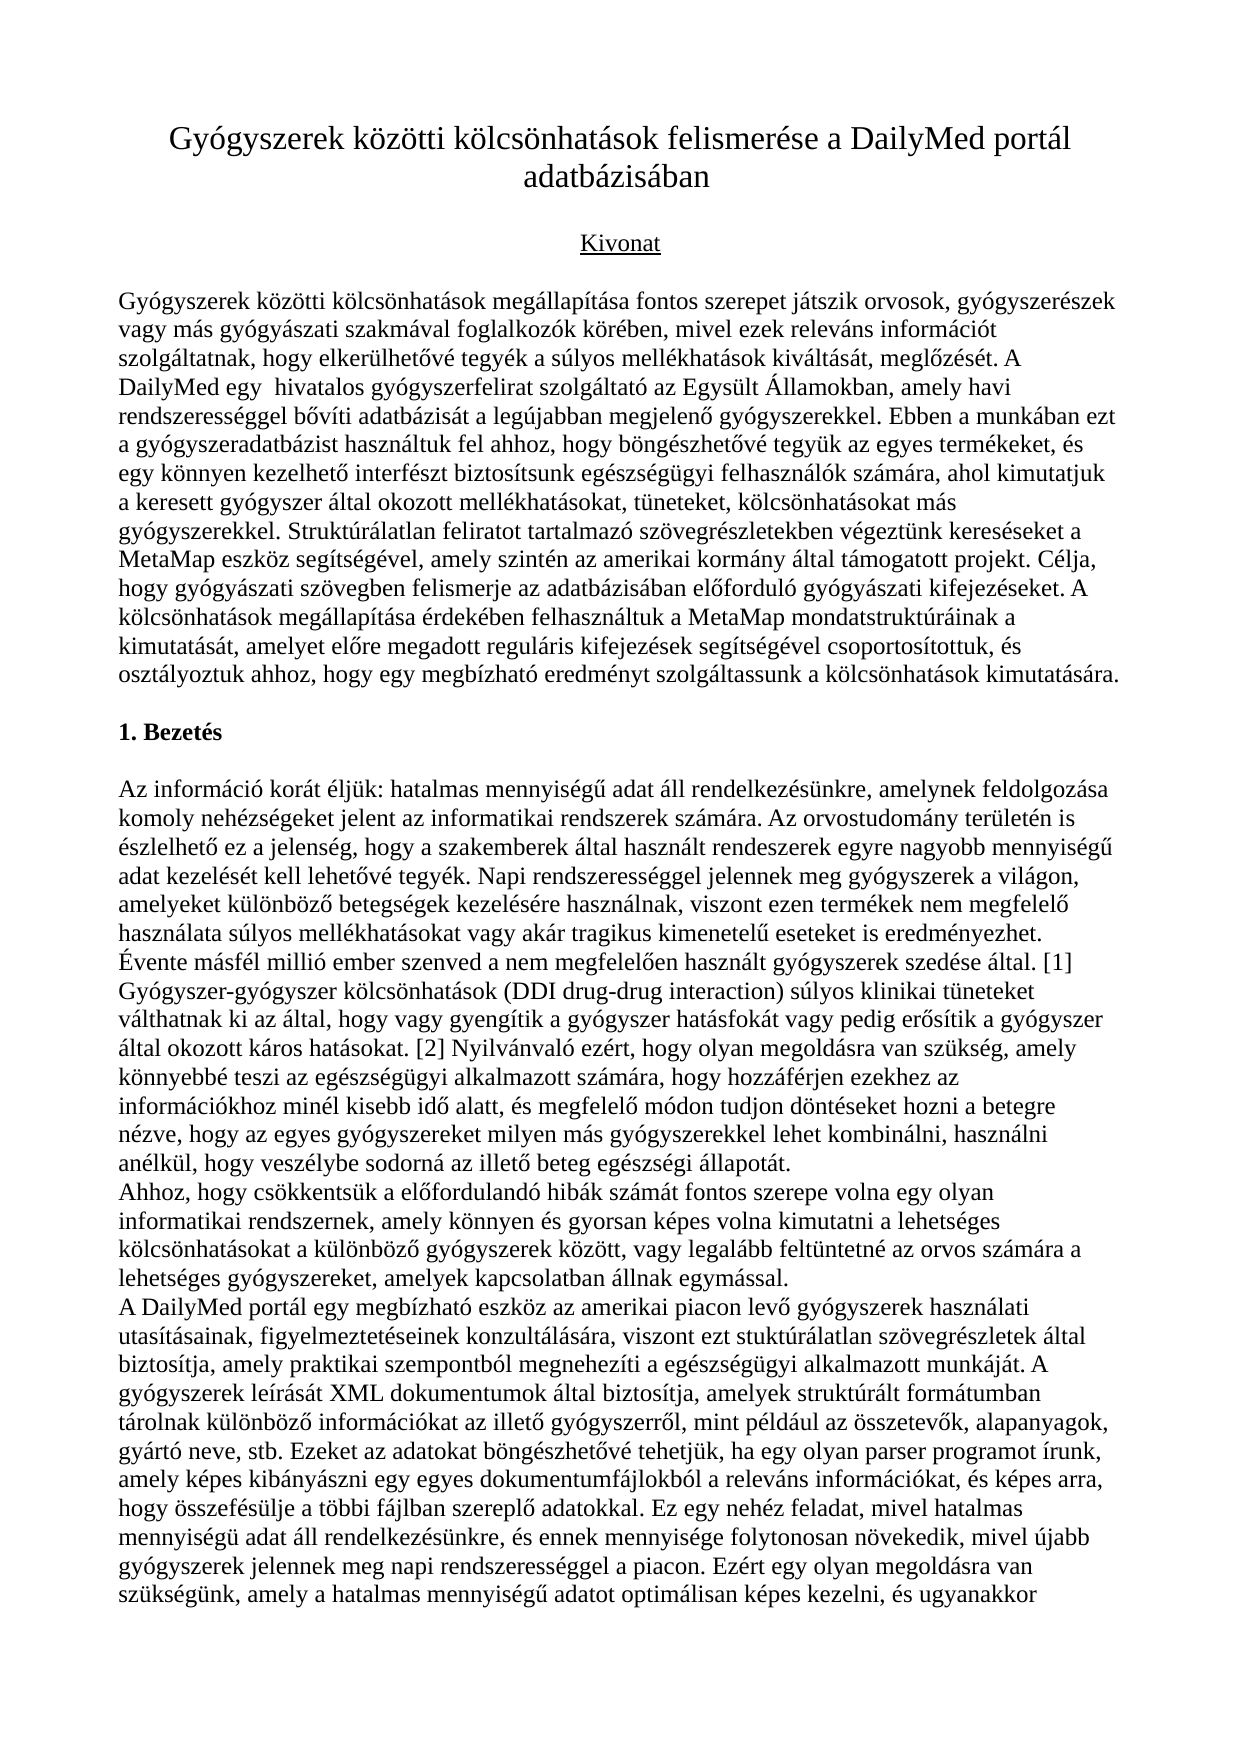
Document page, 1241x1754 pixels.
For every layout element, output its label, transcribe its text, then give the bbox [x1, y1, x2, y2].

text Kivonat [118, 228, 1122, 257]
text 1. Bezetés [118, 717, 1122, 746]
text A DailyMed portál egy megbízható eszköz az amerikai piacon levő gyógyszerek használati utasításainak, figyelmeztetéseinek konzultálására, viszont ezt stuktúrálatlan szövegrészletek által biztosítja, amely praktikai szempontból megnehezíti a egészségügyi alkalmazott munkáját. A gyógyszerek leírását XML dokumentumok által biztosítja, amelyek struktúrált formátumban tárolnak különböző információkat az illető gyógyszerről, mint például az összetevők, alapanyagok, gyártó neve, stb. Ezeket az adatokat böngészhetővé tehetjük, ha egy olyan parser programot írunk, amely képes kibányászni egy egyes dokumentumfájlokból a releváns információkat, és képes arra, hogy összefésülje a többi fájlban szereplő adatokkal. Ez egy nehéz feladat, mivel hatalmas mennyiségü adat áll rendelkezésünkre, és ennek mennyisége folytonosan növekedik, mivel újabb gyógyszerek jelennek meg napi rendszerességgel a piacon. Ezért egy olyan megoldásra van szükségünk, amely a hatalmas mennyiségű adatot optimálisan képes kezelni, és ugyanakkor [118, 1292, 1122, 1608]
text Évente másfél millió ember szenved a nem megfelelően használt gyógyszerek szedése által. [1] Gyógyszer-gyógyszer kölcsönhatások (DDI drug-drug interaction) súlyos klinikai tüneteket válthatnak ki az által, hogy vagy gyengítik a gyógyszer hatásfokát vagy pedig erősítik a gyógyszer által okozott káros hatásokat. [2] Nyilvánvaló ezért, hogy olyan megoldásra van szükség, amely könnyebbé teszi az egészségügyi alkalmazott számára, hogy hozzáférjen ezekhez az információkhoz minél kisebb idő alatt, és megfelelő módon tudjon döntéseket hozni a betegre nézve, hogy az egyes gyógyszereket milyen más gyógyszerekkel lehet kombinálni, használni anélkül, hogy veszélybe sodorná az illető beteg egészségi állapotát. [118, 947, 1122, 1177]
text Ahhoz, hogy csökkentsük a előfordulandó hibák számát fontos szerepe volna egy olyan informatikai rendszernek, amely könnyen és gyorsan képes volna kimutatni a lehetséges kölcsönhatásokat a különböző gyógyszerek között, vagy legalább feltüntetné az orvos számára a lehetséges gyógyszereket, amelyek kapcsolatban állnak egymással. [118, 1177, 1122, 1292]
text Gyógyszerek közötti kölcsönhatások felismerése a DailyMed portál adatbázisában [118, 118, 1122, 195]
text Gyógyszerek közötti kölcsönhatások megállapítása fontos szerepet játszik orvosok, gyógyszerészek vagy más gyógyászati szakmával foglalkozók körében, mivel ezek releváns információt szolgáltatnak, hogy elkerülhetővé tegyék a súlyos mellékhatások kiváltását, meglőzését. A DailyMed egy hivatalos gyógyszerfelirat szolgáltató az Egysült Államokban, amely havi rendszerességgel bővíti adatbázisát a legújabban megjelenő gyógyszerekkel. Ebben a munkában ezt a gyógyszeradatbázist használtuk fel ahhoz, hogy böngészhetővé tegyük az egyes termékeket, és egy könnyen kezelhető interfészt biztosítsunk egészségügyi felhasználók számára, ahol kimutatjuk a keresett gyógyszer által okozott mellékhatásokat, tüneteket, kölcsönhatásokat más gyógyszerekkel. Struktúrálatlan feliratot tartalmazó szövegrészletekben végeztünk kereséseket a MetaMap eszköz segítségével, amely szintén az amerikai kormány által támogatott projekt. Célja, hogy gyógyászati szövegben felismerje az adatbázisában előforduló gyógyászati kifejezéseket. A kölcsönhatások megállapítása érdekében felhasználtuk a MetaMap mondatstruktúráinak a kimutatását, amelyet előre megadott reguláris kifejezések segítségével csoportosítottuk, és osztályoztuk ahhoz, hogy egy megbízható eredményt szolgáltassunk a kölcsönhatások kimutatására. [118, 286, 1122, 688]
text Az információ korát éljük: hatalmas mennyiségű adat áll rendelkezésünkre, amelynek feldolgozása komoly nehézségeket jelent az informatikai rendszerek számára. Az orvostudomány területén is észlelhető ez a jelenség, hogy a szakemberek által használt rendeszerek egyre nagyobb mennyiségű adat kezelését kell lehetővé tegyék. Napi rendszerességgel jelennek meg gyógyszerek a világon, amelyeket különböző betegségek kezelésére használnak, viszont ezen termékek nem megfelelő használata súlyos mellékhatásokat vagy akár tragikus kimenetelű eseteket is eredményezhet. [118, 774, 1122, 947]
